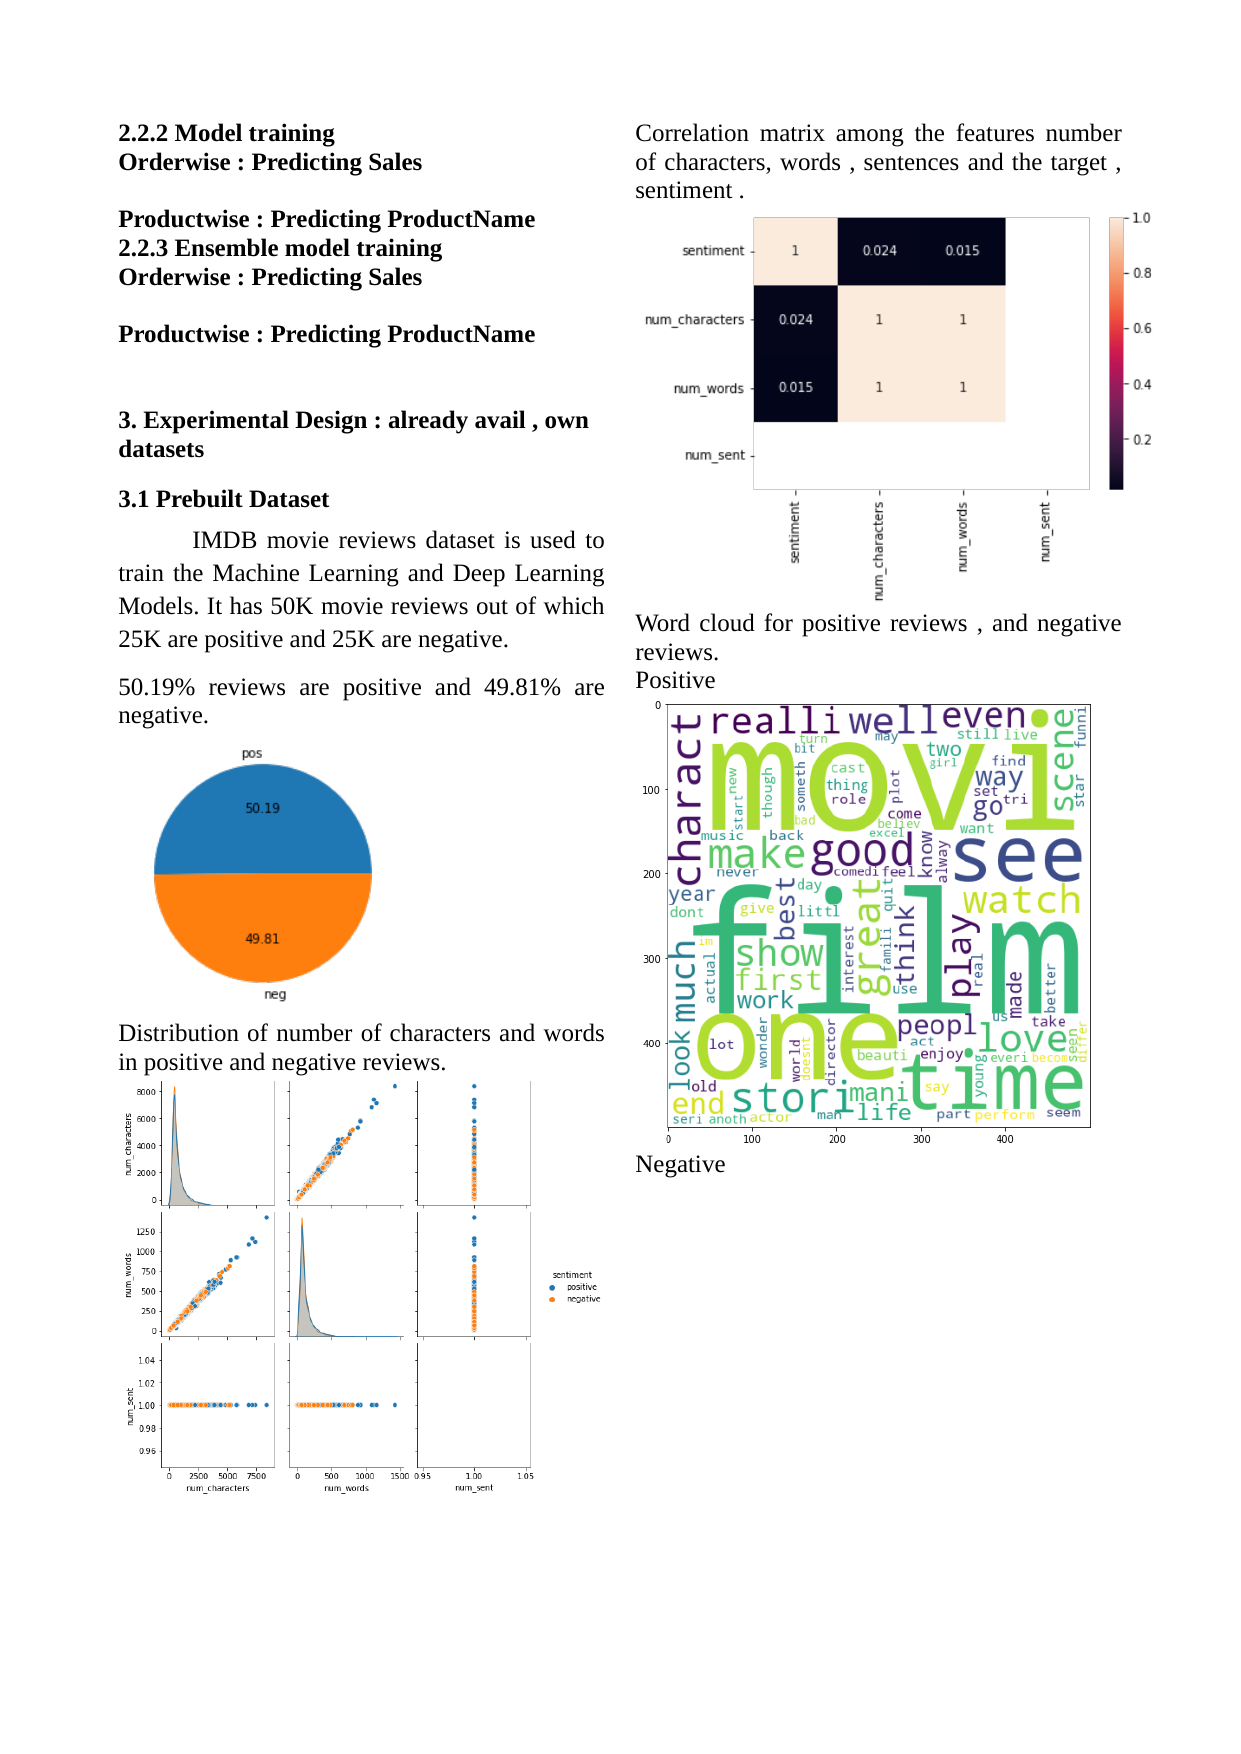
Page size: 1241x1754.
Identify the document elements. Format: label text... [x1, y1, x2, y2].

text Productwise : Predicting ProductName [118, 204, 605, 233]
text Positive [635, 666, 1122, 694]
picture [118, 1075, 607, 1498]
picture [118, 729, 407, 1019]
text Negative [635, 1149, 1122, 1178]
text 3. Experimental Design : already avail , own datasets [118, 406, 605, 463]
text Correlation matrix among the features number of characters, words , sentences and the target , sentiment . [635, 118, 1122, 204]
text Productwise : Predicting ProductName [118, 319, 605, 348]
text 2.2.3 Ensemble model training [118, 233, 605, 262]
text 2.2.2 Model training [118, 118, 605, 147]
picture [635, 204, 1160, 609]
subtitle 3.1 Prebuilt Dataset [118, 484, 605, 513]
text Orderwise : Predicting Sales [118, 262, 605, 291]
text Orderwise : Predicting Sales [118, 147, 605, 176]
text Word cloud for positive reviews , and negative reviews. [635, 609, 1122, 666]
picture [635, 694, 1096, 1150]
text Distribution of number of characters and words in positive and negative reviews. [118, 1018, 605, 1075]
text 50.19% reviews are positive and 49.81% are negative. [118, 672, 605, 729]
text IMDB movie reviews dataset is used to train the Machine Learning and Deep Learning Models. It has 50K movie reviews out of which 25K are positive and 25K are negative. [118, 525, 605, 653]
